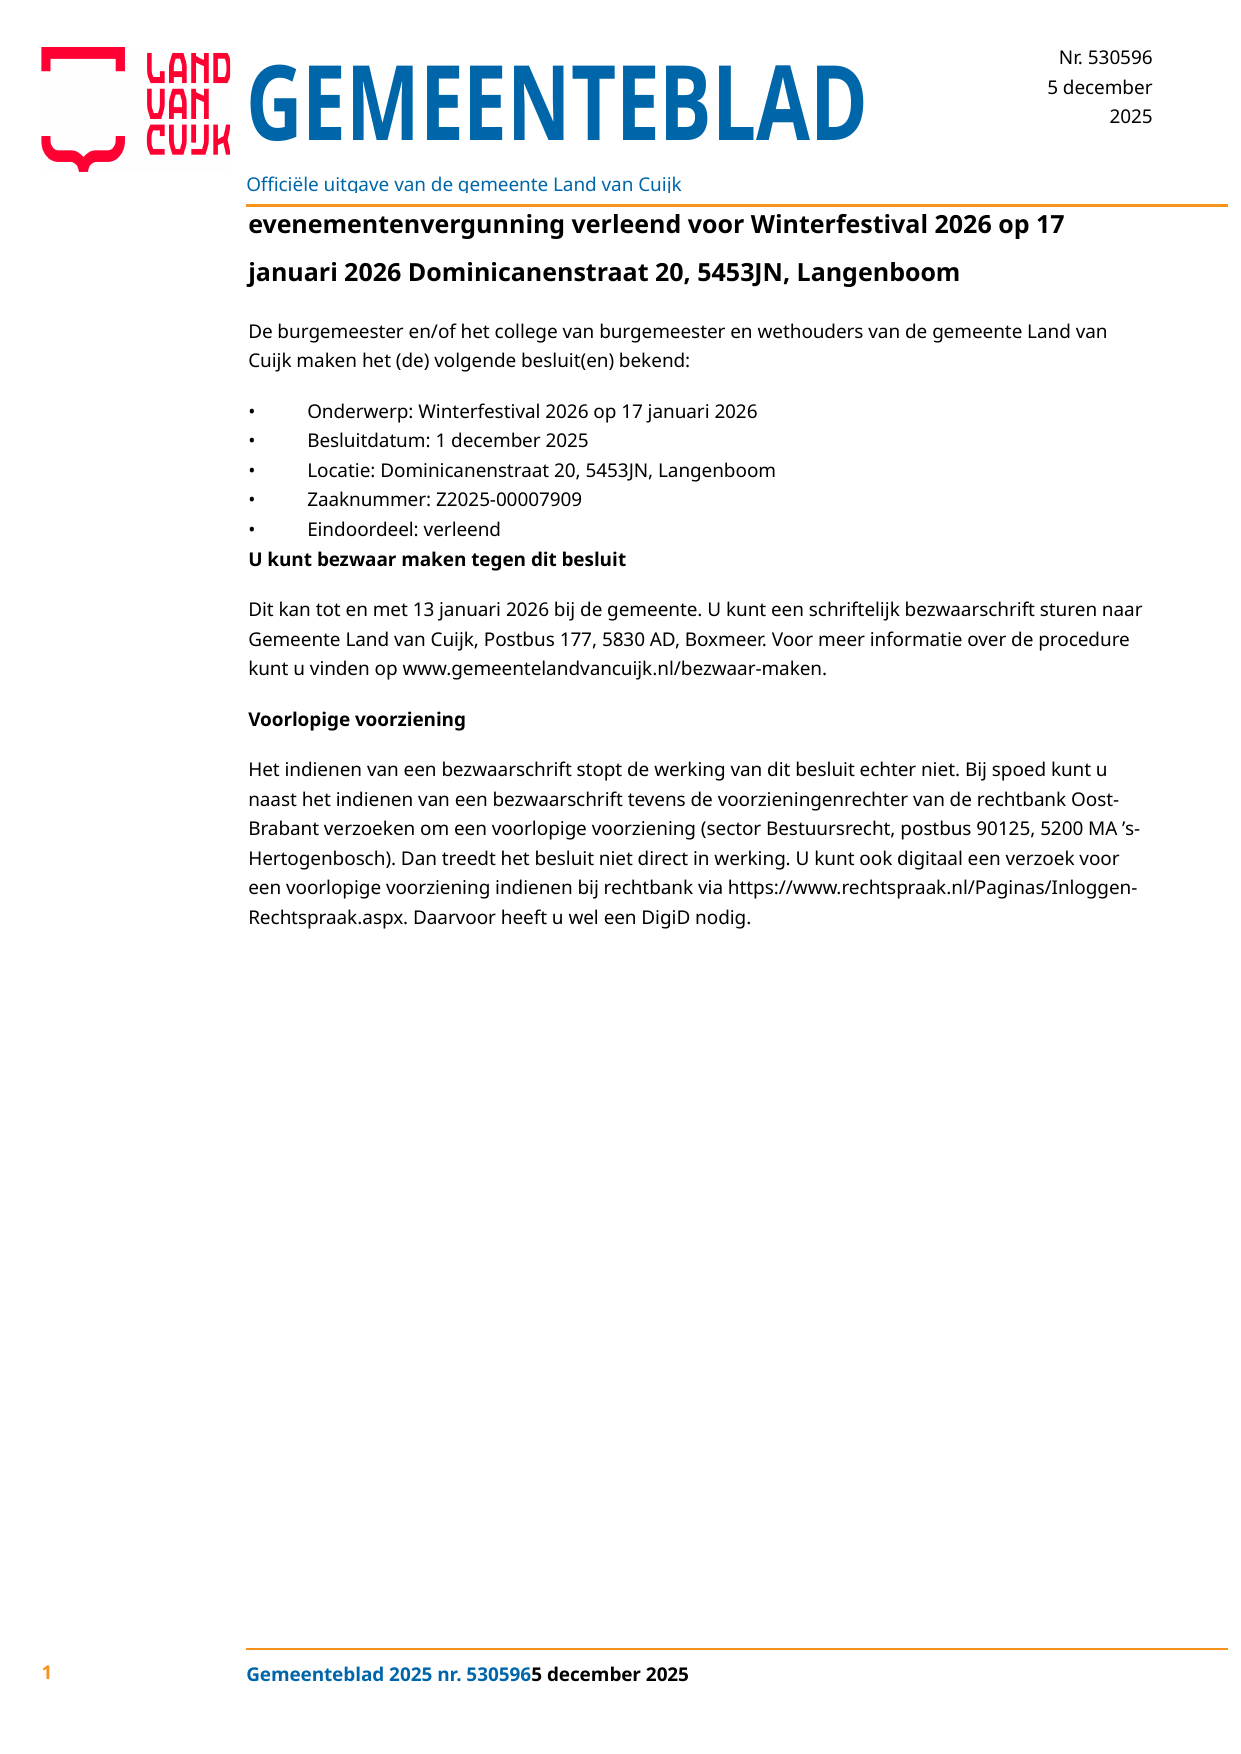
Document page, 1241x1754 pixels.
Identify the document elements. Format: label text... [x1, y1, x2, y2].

list Locatie: Dominicanenstraat 20, 5453JN, Langenboom [248, 457, 1152, 483]
text De burgemeester en/of het college van burgemeester en wethouders van de gemeente Land van Cuijk maken het (de) volgende besluit(en) bekend: [248, 318, 1152, 373]
list Onderwerp: Winterfestival 2026 op 17 januari 2026 [248, 398, 1152, 424]
text Het indienen van een bezwaarschrift stopt de werking van dit besluit echter niet. Bij spoed kunt u naast het indienen van een bezwaarschrift tevens de voorzieningenrechter van de rechtbank Oost-Brabant verzoeken om een voorlopige voorziening (sector Bestuursrecht, postbus 90125, 5200 MA ’s-Hertogenbosch). Dan treedt het besluit niet direct in werking. U kunt ook digitaal een verzoek voor een voorlopige voorziening indienen bij rechtbank via https://www.rechtspraak.nl/Paginas/Inloggen-Rechtspraak.aspx. Daarvoor heeft u wel een DigiD nodig. [248, 756, 1152, 930]
text Voorlopige voorziening [248, 706, 1152, 732]
list Zaaknummer: Z2025-00007909 [248, 487, 1152, 512]
list Besluitdatum: 1 december 2025 [248, 427, 1152, 453]
text U kunt bezwaar maken tegen dit besluit [248, 546, 1152, 572]
text evenementenvergunning verleend voor Winterfestival 2026 op 17 januari 2026 Dominicanenstraat 20, 5453JN, Langenboom [248, 207, 1152, 288]
text Dit kan tot en met 13 januari 2026 bij de gemeente. U kunt een schriftelijk bezwaarschrift sturen naar Gemeente Land van Cuijk, Postbus 177, 5830 AD, Boxmeer. Voor meer informatie over de procedure kunt u vinden op www.gemeentelandvancuijk.nl/bezwaar-maken. [248, 596, 1152, 681]
list Eindoordeel: verleend [248, 516, 1152, 542]
picture [41, 47, 231, 172]
